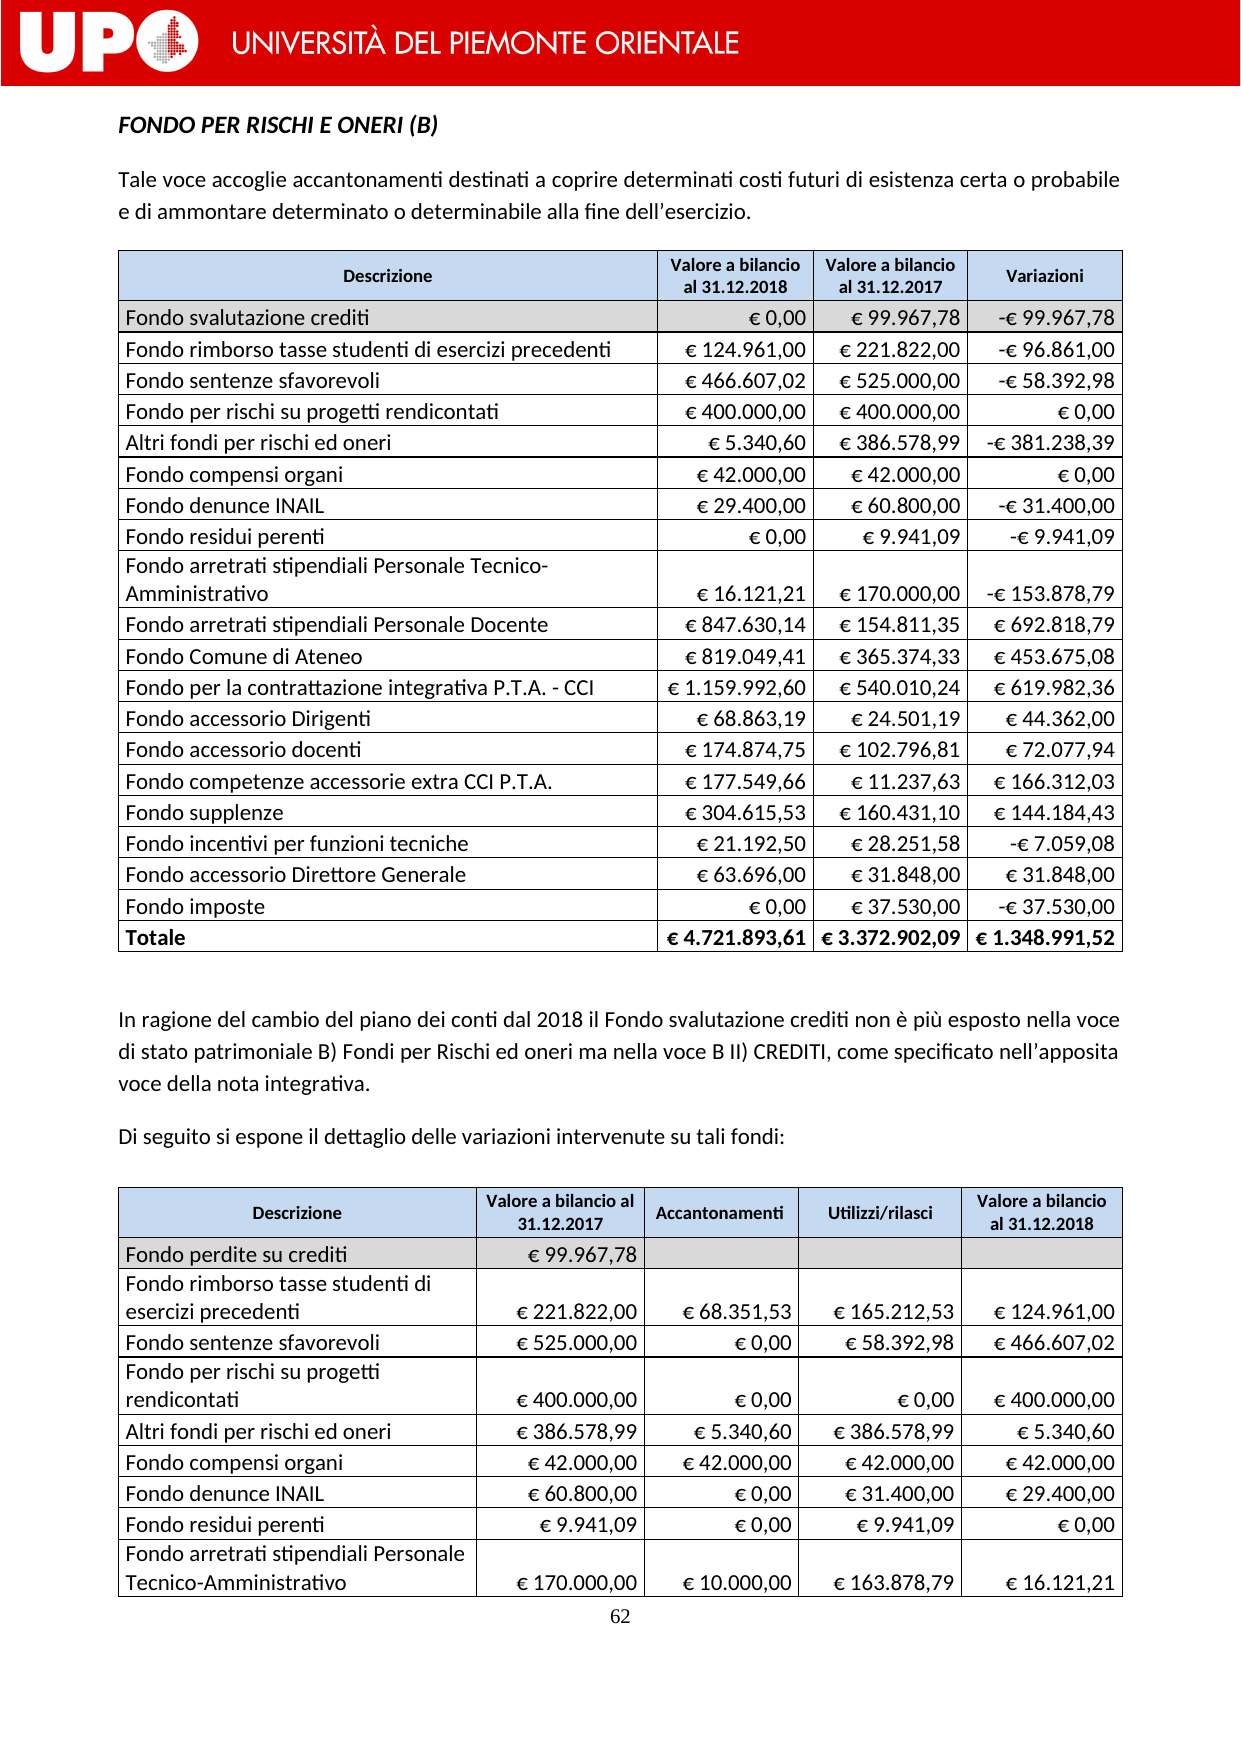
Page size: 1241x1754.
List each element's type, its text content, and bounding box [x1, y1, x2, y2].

table_cell € 29.400,00 [658, 489, 813, 519]
table_cell Fondo accessorio docenti [119, 733, 657, 763]
table_cell € 540.010,24 [814, 671, 967, 701]
table_cell Altri fondi per rischi ed oneri [119, 426, 657, 456]
table_cell € 31.848,00 [814, 858, 967, 888]
table_cell € 31.400,00 [799, 1477, 961, 1507]
table_cell € 29.400,00 [962, 1477, 1122, 1507]
table_cell € 28.251,58 [814, 827, 967, 857]
table_cell € 165.212,53 [799, 1269, 961, 1325]
table_header Valore a bilancio al 31.12.2017 [814, 251, 967, 300]
table_header Accantonamenti [645, 1188, 798, 1237]
table_cell -€ 7.059,08 [968, 827, 1122, 857]
table_header Utilizzi/rilasci [799, 1188, 961, 1237]
table_cell € 37.530,00 [814, 890, 967, 920]
table_header Variazioni [968, 251, 1122, 300]
table_cell € 21.192,50 [658, 827, 813, 857]
table_cell € 24.501,19 [814, 702, 967, 732]
table_cell Fondo residui perenti [119, 520, 657, 550]
table_cell € 400.000,00 [814, 395, 967, 425]
table_cell € 144.184,43 [968, 796, 1122, 826]
table_cell Fondo residui perenti [119, 1508, 476, 1538]
table_cell € 1.348.991,52 [968, 921, 1122, 951]
table_cell € 386.578,99 [814, 426, 967, 456]
table_cell Fondo rimborso tasse studenti di esercizi precedenti [119, 1269, 476, 1325]
table_cell € 60.800,00 [477, 1477, 644, 1507]
table_header Descrizione [119, 251, 657, 300]
table_cell € 525.000,00 [814, 364, 967, 394]
table_cell € 177.549,66 [658, 765, 813, 795]
table_cell € 170.000,00 [477, 1540, 644, 1596]
table_cell Fondo per la contrattazione integrativa P.T.A. - CCI [119, 671, 657, 701]
table_cell -€ 58.392,98 [968, 364, 1122, 394]
table_cell € 68.351,53 [645, 1269, 798, 1325]
table_cell Fondo supplenze [119, 796, 657, 826]
table_cell [799, 1238, 961, 1268]
table_cell € 400.000,00 [658, 395, 813, 425]
table_cell Fondo denunce INAIL [119, 489, 657, 519]
text Tale voce accoglie accantonamenti destinati a coprire determinati costi futuri di esistenza certa o probabile e di ammontare determinato o determinabile alla fine dell’esercizio. [118, 165, 1122, 225]
table_cell € 170.000,00 [814, 551, 967, 607]
table_cell € 63.696,00 [658, 858, 813, 888]
table_cell € 466.607,02 [658, 364, 813, 394]
table_cell € 0,00 [645, 1358, 798, 1413]
table_cell [962, 1238, 1122, 1268]
table_cell Fondo compensi organi [119, 1446, 476, 1476]
table_cell € 525.000,00 [477, 1326, 644, 1356]
table_cell € 3.372.902,09 [814, 921, 967, 951]
table_cell € 221.822,00 [814, 333, 967, 363]
table_cell € 154.811,35 [814, 608, 967, 638]
table_cell € 5.340,60 [962, 1415, 1122, 1445]
table_cell -€ 99.967,78 [968, 301, 1122, 331]
table_cell Fondo compensi organi [119, 458, 657, 488]
table_cell Fondo accessorio Direttore Generale [119, 858, 657, 888]
table_cell € 166.312,03 [968, 765, 1122, 795]
table_cell € 221.822,00 [477, 1269, 644, 1325]
table_cell € 692.818,79 [968, 608, 1122, 638]
table_cell Fondo per rischi su progetti rendicontati [119, 1358, 476, 1413]
table_header Valore a bilancio al 31.12.2018 [658, 251, 813, 300]
table_cell Fondo imposte [119, 890, 657, 920]
table_cell € 42.000,00 [799, 1446, 961, 1476]
table_cell € 0,00 [968, 395, 1122, 425]
table_cell € 68.863,19 [658, 702, 813, 732]
table_cell € 42.000,00 [814, 458, 967, 488]
table_cell -€ 9.941,09 [968, 520, 1122, 550]
table_cell € 0,00 [645, 1326, 798, 1356]
table_cell € 0,00 [799, 1358, 961, 1413]
table_cell € 16.121,21 [962, 1540, 1122, 1596]
table_cell € 386.578,99 [477, 1415, 644, 1445]
table_cell € 453.675,08 [968, 640, 1122, 670]
table_cell € 0,00 [968, 458, 1122, 488]
table_cell € 60.800,00 [814, 489, 967, 519]
table_cell Fondo svalutazione crediti [119, 301, 657, 331]
table_cell € 99.967,78 [814, 301, 967, 331]
table_cell € 400.000,00 [962, 1358, 1122, 1413]
table_cell € 42.000,00 [962, 1446, 1122, 1476]
table_cell € 72.077,94 [968, 733, 1122, 763]
table_cell [645, 1238, 798, 1268]
table_cell € 304.615,53 [658, 796, 813, 826]
table_cell € 42.000,00 [645, 1446, 798, 1476]
table_cell € 10.000,00 [645, 1540, 798, 1596]
table_cell Fondo sentenze sfavorevoli [119, 364, 657, 394]
table_cell € 16.121,21 [658, 551, 813, 607]
table_cell € 0,00 [658, 520, 813, 550]
table_cell Totale [119, 921, 657, 951]
table_cell Fondo rimborso tasse studenti di esercizi precedenti [119, 333, 657, 363]
table_header Valore a bilancio al 31.12.2018 [962, 1188, 1122, 1237]
table_cell Fondo arretrati stipendiali Personale Tecnico-Amministrativo [119, 1540, 476, 1596]
table_cell Fondo competenze accessorie extra CCI P.T.A. [119, 765, 657, 795]
table_cell € 42.000,00 [477, 1446, 644, 1476]
table_cell € 0,00 [962, 1508, 1122, 1538]
table_cell € 819.049,41 [658, 640, 813, 670]
table_cell € 44.362,00 [968, 702, 1122, 732]
table_cell € 0,00 [658, 890, 813, 920]
table_cell Fondo accessorio Dirigenti [119, 702, 657, 732]
table_cell Fondo Comune di Ateneo [119, 640, 657, 670]
table_cell Fondo incentivi per funzioni tecniche [119, 827, 657, 857]
table_cell -€ 37.530,00 [968, 890, 1122, 920]
text In ragione del cambio del piano dei conti dal 2018 il Fondo svalutazione crediti non è più esposto nella voce di stato patrimoniale B) Fondi per Rischi ed oneri ma nella voce B II) CREDITI, come specificato nell’apposita voce della nota integrativa. [118, 1005, 1122, 1097]
table_cell -€ 31.400,00 [968, 489, 1122, 519]
text FONDO PER RISCHI E ONERI (B) [118, 109, 1122, 140]
table_cell € 619.982,36 [968, 671, 1122, 701]
table_cell € 466.607,02 [962, 1326, 1122, 1356]
table_cell Fondo per rischi su progetti rendicontati [119, 395, 657, 425]
table_cell € 102.796,81 [814, 733, 967, 763]
table_cell € 0,00 [645, 1508, 798, 1538]
table_cell Fondo sentenze sfavorevoli [119, 1326, 476, 1356]
table_cell € 160.431,10 [814, 796, 967, 826]
table_cell € 99.967,78 [477, 1238, 644, 1268]
table_cell € 124.961,00 [962, 1269, 1122, 1325]
table_cell -€ 153.878,79 [968, 551, 1122, 607]
table_cell € 9.941,09 [814, 520, 967, 550]
table_cell -€ 381.238,39 [968, 426, 1122, 456]
text Di seguito si espone il dettaglio delle variazioni intervenute su tali fondi: [118, 1122, 1122, 1151]
table_cell € 0,00 [645, 1477, 798, 1507]
table_cell € 42.000,00 [658, 458, 813, 488]
table_cell € 163.878,79 [799, 1540, 961, 1596]
table_cell € 174.874,75 [658, 733, 813, 763]
table_cell € 386.578,99 [799, 1415, 961, 1445]
table_cell € 0,00 [658, 301, 813, 331]
table_cell € 58.392,98 [799, 1326, 961, 1356]
table_cell Fondo perdite su crediti [119, 1238, 476, 1268]
table_cell € 1.159.992,60 [658, 671, 813, 701]
table_cell € 847.630,14 [658, 608, 813, 638]
table_cell Fondo denunce INAIL [119, 1477, 476, 1507]
table_cell € 11.237,63 [814, 765, 967, 795]
table_cell Fondo arretrati stipendiali Personale Docente [119, 608, 657, 638]
table_header Valore a bilancio al 31.12.2017 [477, 1188, 644, 1237]
table_cell € 365.374,33 [814, 640, 967, 670]
table_cell -€ 96.861,00 [968, 333, 1122, 363]
table_cell € 31.848,00 [968, 858, 1122, 888]
table_cell € 5.340,60 [658, 426, 813, 456]
table_cell € 9.941,09 [477, 1508, 644, 1538]
table_cell € 4.721.893,61 [658, 921, 813, 951]
table_cell € 5.340,60 [645, 1415, 798, 1445]
table_cell € 400.000,00 [477, 1358, 644, 1413]
table_header Descrizione [119, 1188, 476, 1237]
table_cell Altri fondi per rischi ed oneri [119, 1415, 476, 1445]
table_cell Fondo arretrati stipendiali Personale Tecnico-Amministrativo [119, 551, 657, 607]
table_cell € 9.941,09 [799, 1508, 961, 1538]
table_cell € 124.961,00 [658, 333, 813, 363]
